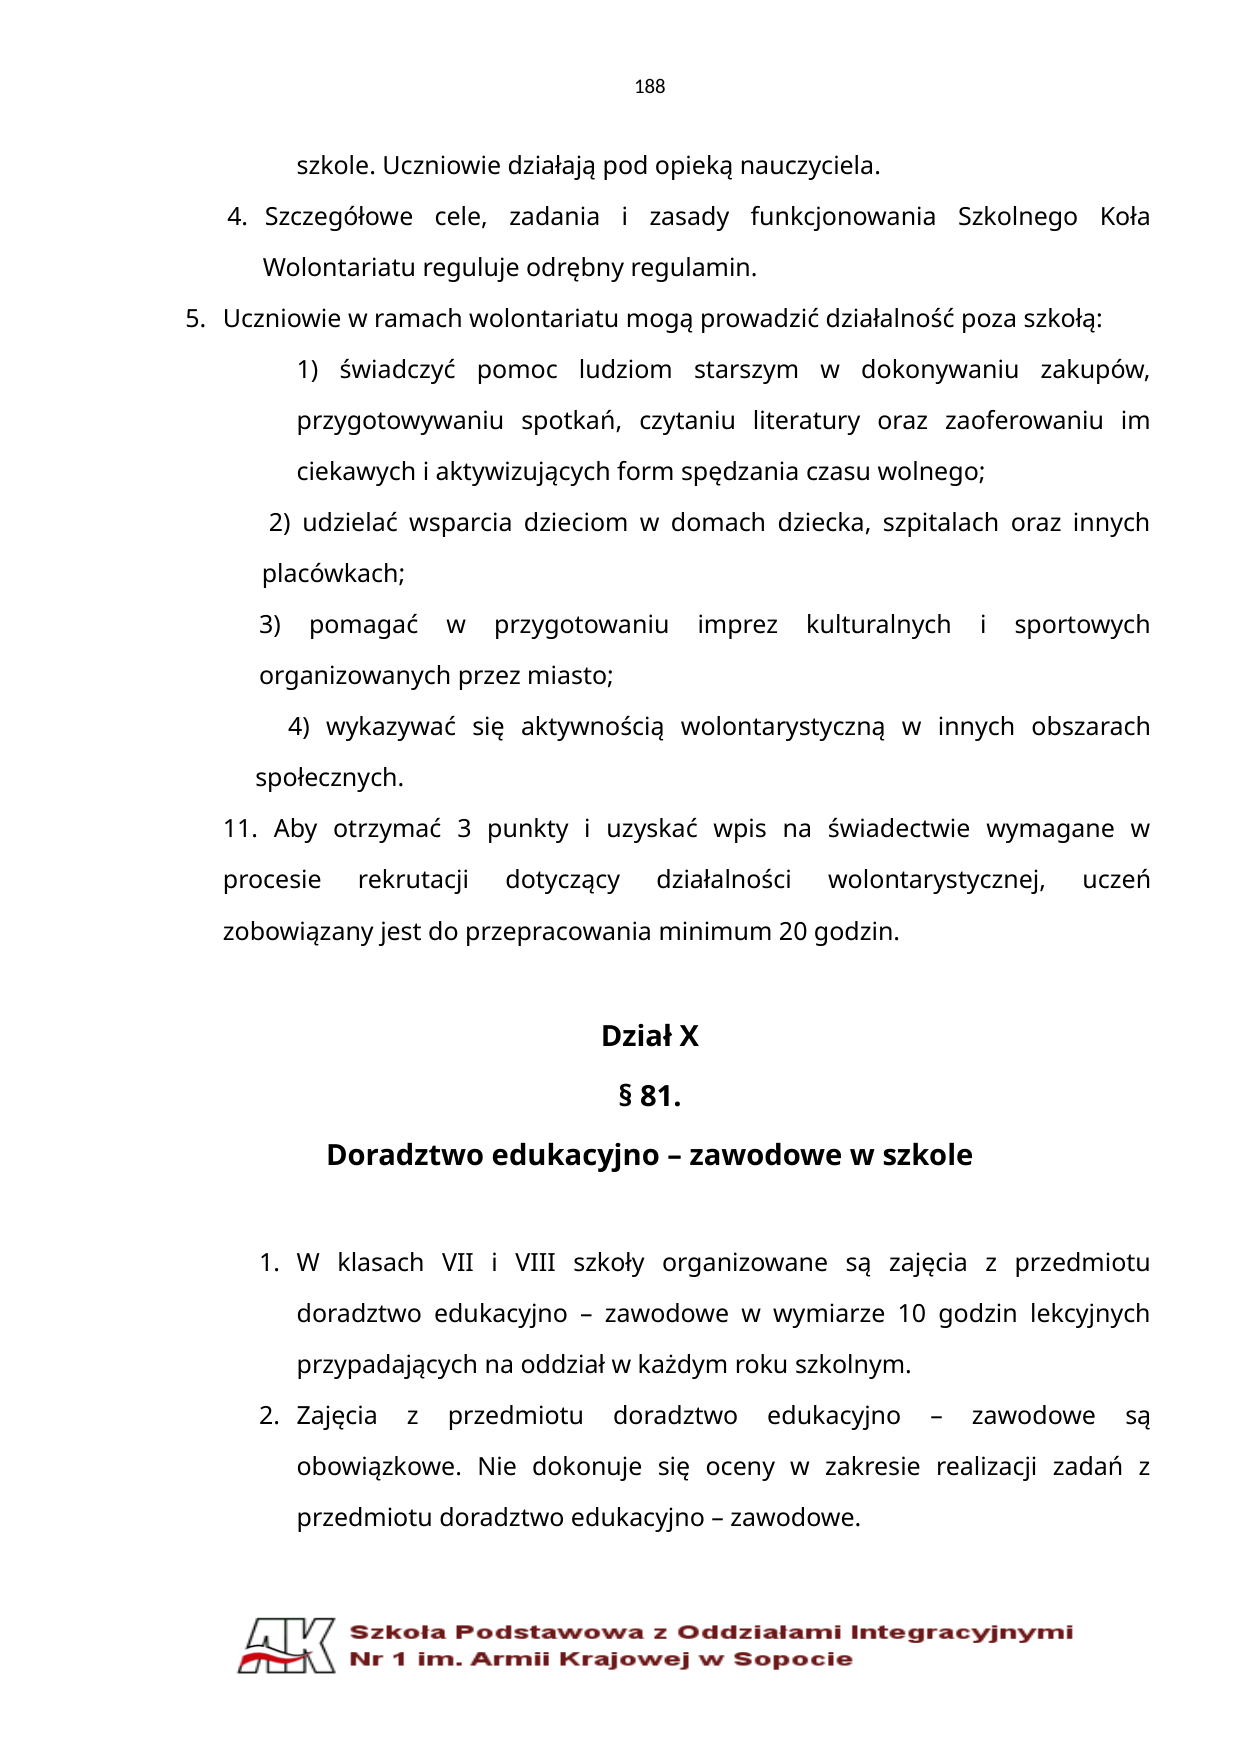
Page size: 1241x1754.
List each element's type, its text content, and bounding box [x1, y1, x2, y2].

text 1) świadczyć pomoc ludziom starszym w dokonywaniu zakupów, przygotowywaniu spotkań, czytaniu literatury oraz zaoferowaniu im ciekawych i aktywizujących form spędzania czasu wolnego; [296, 352, 1152, 488]
list Zajęcia z przedmiotu doradztwo edukacyjno – zawodowe są obowiązkowe. Nie dokonuje się oceny w zakresie realizacji zadań z przedmiotu doradztwo edukacyjno – zawodowe. [259, 1398, 1152, 1534]
list Szczegółowe cele, zadania i zasady funkcjonowania Szkolnego Koła Wolontariatu reguluje odrębny regulamin. [225, 199, 1152, 284]
text § 81. [148, 1075, 1152, 1114]
list 4) wykazywać się aktywnością wolontarystyczną w innych obszarach społecznych. [223, 709, 1152, 794]
list szkole. Uczniowie działają pod opieką nauczyciela. [259, 148, 1152, 182]
text 11. Aby otrzymać 3 punkty i uzyskać wpis na świadectwie wymagane w procesie rekrutacji dotyczący działalności wolontarystycznej, uczeń zobowiązany jest do przepracowania minimum 20 godzin. [223, 811, 1152, 947]
picture [236, 1611, 1122, 1680]
list Uczniowie w ramach wolontariatu mogą prowadzić działalność poza szkołą: [185, 301, 1152, 335]
list W klasach VII i VIII szkoły organizowane są zajęcia z przedmiotu doradztwo edukacyjno – zawodowe w wymiarze 10 godzin lekcyjnych przypadających na oddział w każdym roku szkolnym. [259, 1245, 1152, 1381]
text Dział X [148, 1015, 1152, 1055]
list 2) udzielać wsparcia dzieciom w domach dziecka, szpitalach oraz innych placówkach; [223, 505, 1152, 590]
list 3) pomagać w przygotowaniu imprez kulturalnych i sportowych organizowanych przez miasto; [259, 607, 1152, 692]
text Doradztwo edukacyjno – zawodowe w szkole [148, 1134, 1152, 1174]
